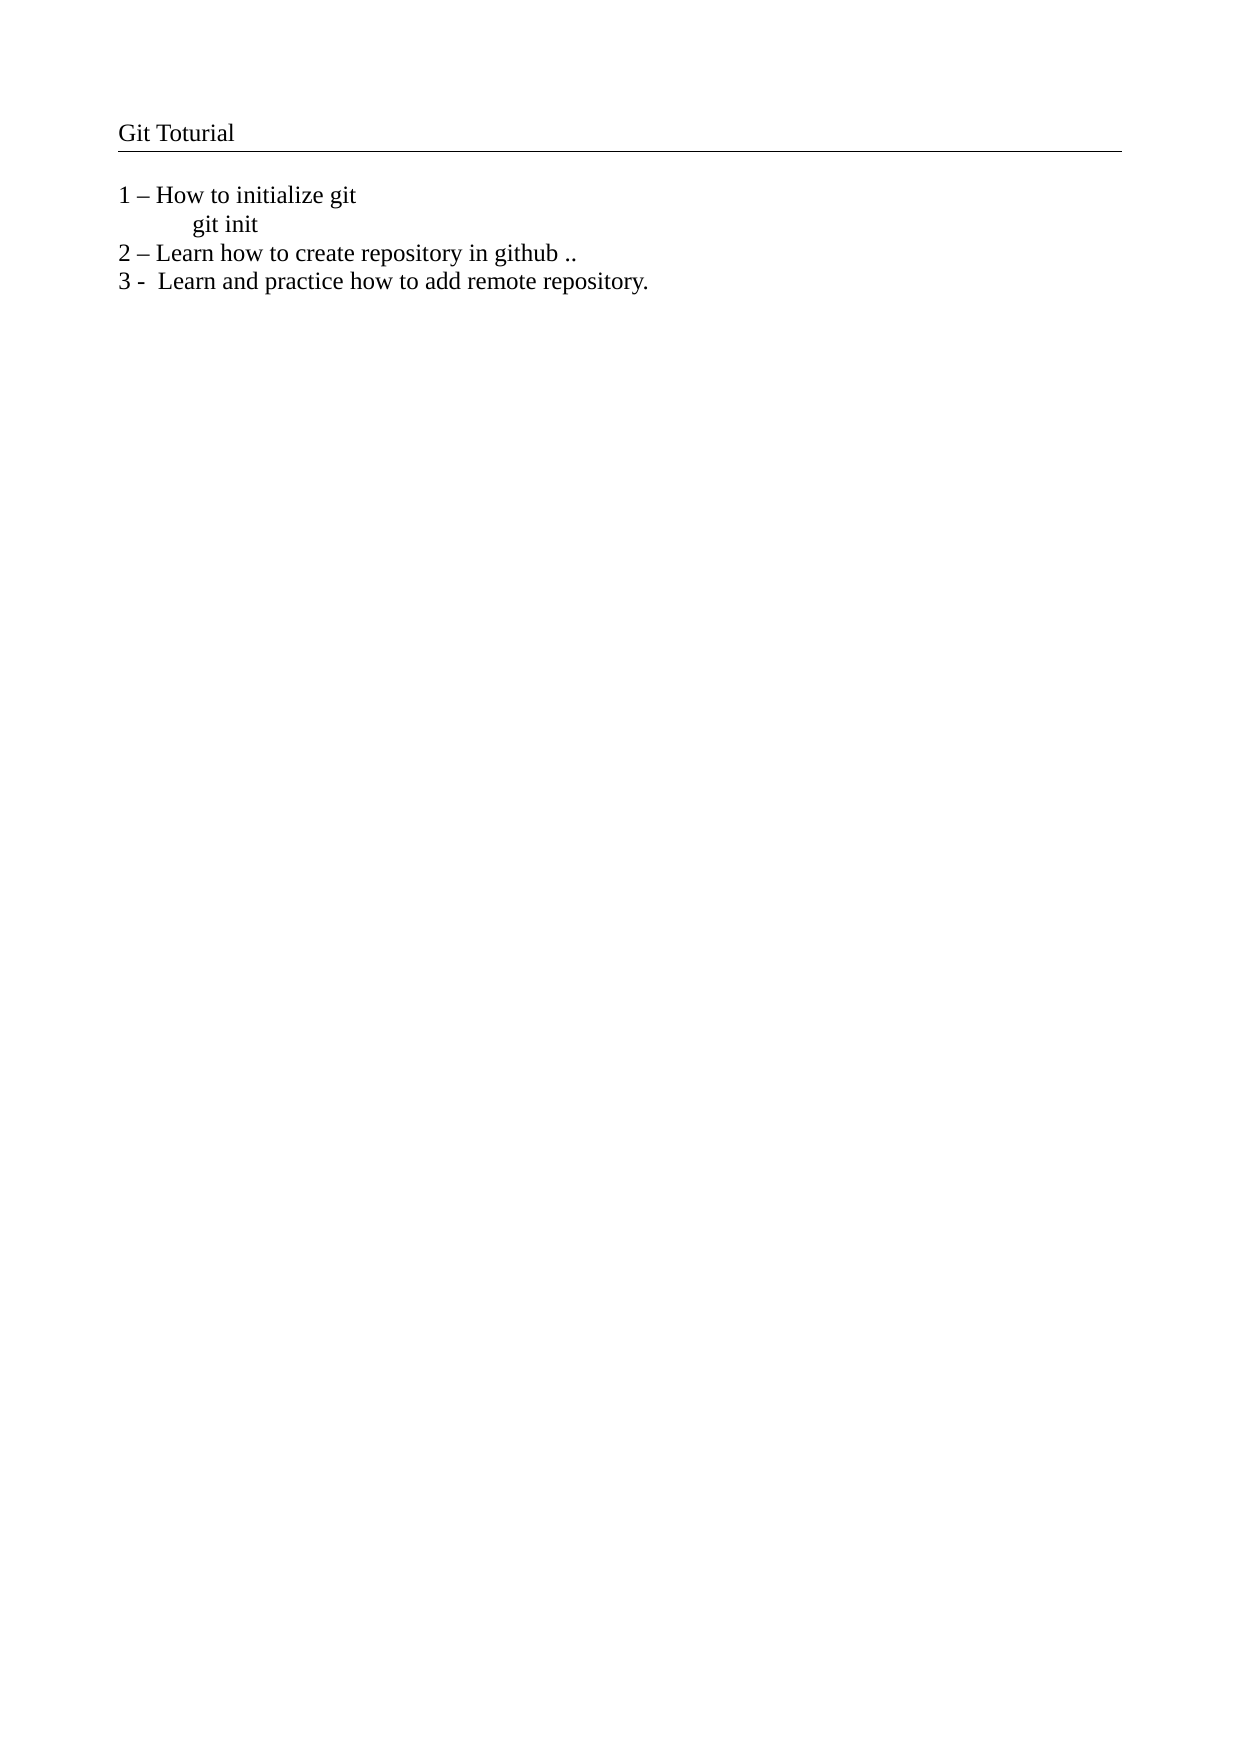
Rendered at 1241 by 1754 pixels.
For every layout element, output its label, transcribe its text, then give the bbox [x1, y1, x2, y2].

text Git Toturial [118, 118, 1122, 151]
text 2 – Learn how to create repository in github .. [118, 238, 1122, 266]
text 3 - Learn and practice how to add remote repository. [118, 266, 1122, 295]
text 1 – How to initialize git [118, 180, 1122, 209]
text git init [118, 209, 1122, 238]
